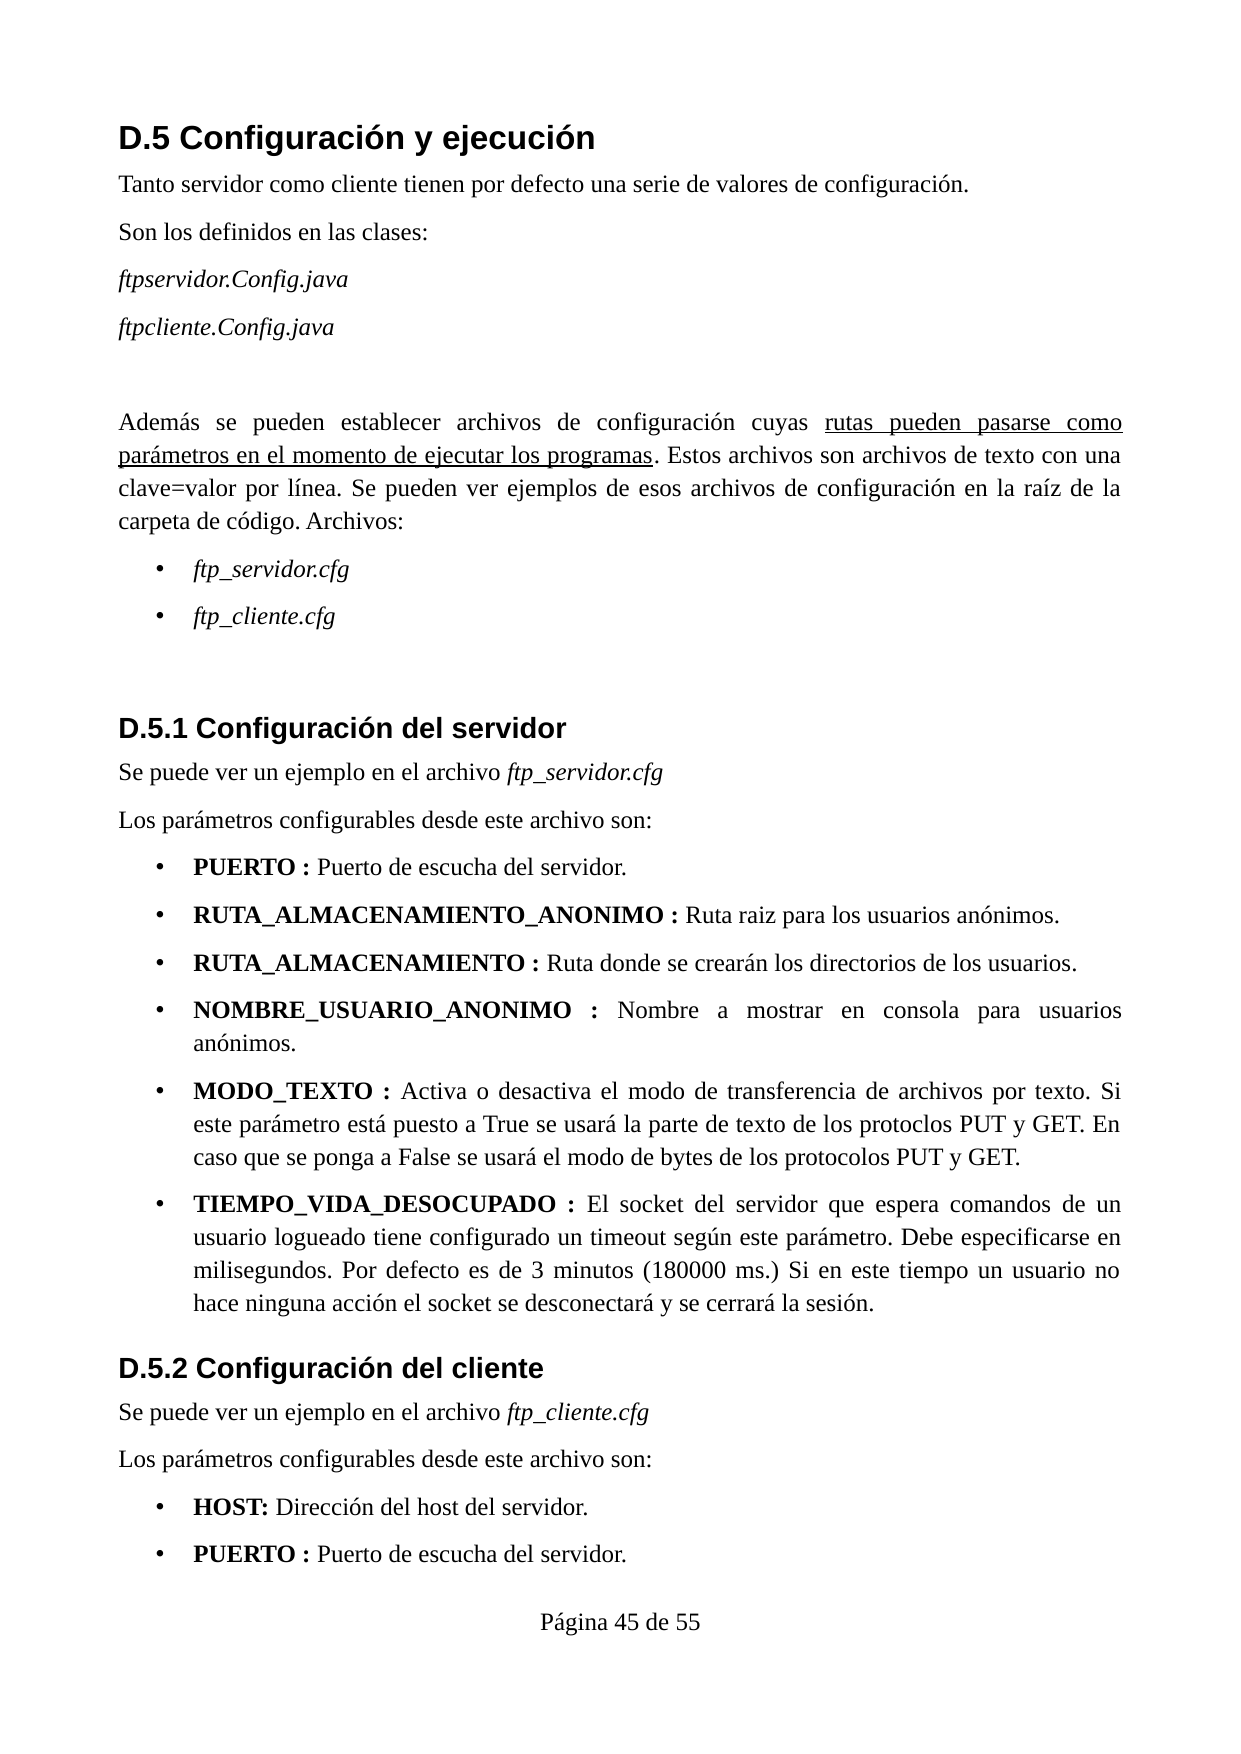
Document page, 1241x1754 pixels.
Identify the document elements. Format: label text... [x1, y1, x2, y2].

text Tanto servidor como cliente tienen por defecto una serie de valores de configuración. [118, 169, 1122, 198]
list RUTA_ALMACENAMIENTO : Ruta donde se crearán los directorios de los usuarios. [156, 948, 1122, 976]
list TIEMPO_VIDA_DESOCUPADO : El socket del servidor que espera comandos de un usuario logueado tiene configurado un timeout según este parámetro. Debe especificarse en milisegundos. Por defecto es de 3 minutos (180000 ms.) Si en este tiempo un usuario no hace ninguna acción el socket se desconectará y se cerrará la sesión. [156, 1189, 1122, 1317]
subtitle D.5 Configuración y ejecución [118, 118, 1122, 157]
list ftp_servidor.cfg [156, 554, 1122, 582]
subtitle D.5.2 Configuración del cliente [118, 1351, 1122, 1384]
list ftp_cliente.cfg [156, 601, 1122, 630]
text Se puede ver un ejemplo en el archivo ftp_servidor.cfg [118, 757, 1122, 786]
list PUERTO : Puerto de escucha del servidor. [156, 852, 1122, 881]
text Los parámetros configurables desde este archivo son: [118, 1444, 1122, 1473]
text Se puede ver un ejemplo en el archivo ftp_cliente.cfg [118, 1397, 1122, 1426]
text ftpservidor.Config.java [118, 264, 1122, 293]
subtitle D.5.1 Configuración del servidor [118, 711, 1122, 745]
text Además se pueden establecer archivos de configuración cuyas rutas pueden pasarse como parámetros en el momento de ejecutar los programas. Estos archivos son archivos de texto con una clave=valor por línea. Se pueden ver ejemplos de esos archivos de configuración en la raíz de la carpeta de código. Archivos: [118, 407, 1122, 535]
text Son los definidos en las clases: [118, 217, 1122, 245]
list NOMBRE_USUARIO_ANONIMO : Nombre a mostrar en consola para usuarios anónimos. [156, 995, 1122, 1057]
text Los parámetros configurables desde este archivo son: [118, 805, 1122, 833]
list MODO_TEXTO : Activa o desactiva el modo de transferencia de archivos por texto. Si este parámetro está puesto a True se usará la parte de texto de los protoclos PUT y GET. En caso que se ponga a False se usará el modo de bytes de los protocolos PUT y GET. [156, 1076, 1122, 1171]
list PUERTO : Puerto de escucha del servidor. [156, 1539, 1122, 1568]
list HOST: Dirección del host del servidor. [156, 1492, 1122, 1521]
list RUTA_ALMACENAMIENTO_ANONIMO : Ruta raiz para los usuarios anónimos. [156, 900, 1122, 929]
text ftpcliente.Config.java [118, 312, 1122, 341]
